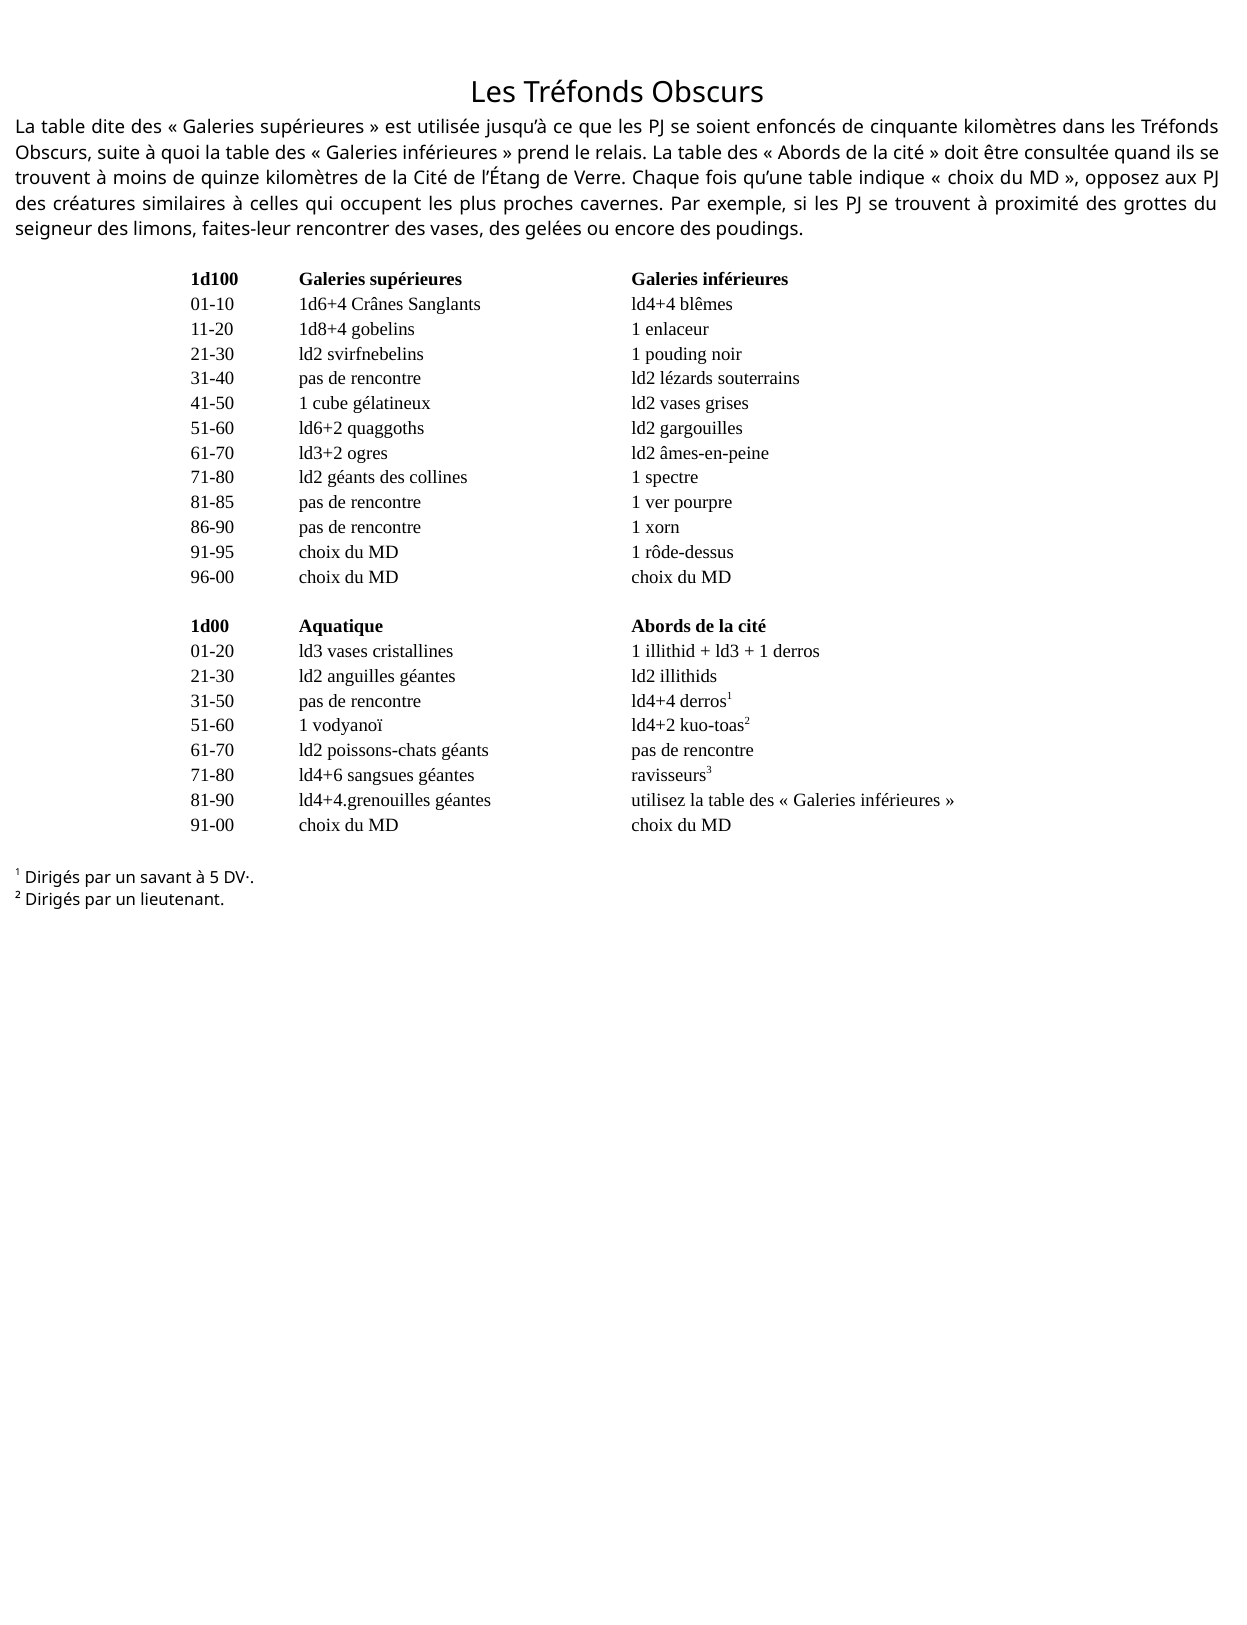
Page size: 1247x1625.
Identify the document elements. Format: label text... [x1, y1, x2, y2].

table_cell ld2 lézards souterrains [631, 367, 1044, 392]
table_cell 21-30 [190, 665, 298, 689]
table_cell 86-90 [190, 516, 298, 541]
table_cell pas de rencontre [299, 690, 631, 714]
table_cell 31-40 [190, 367, 298, 392]
table_header 1d100 [190, 268, 298, 293]
text La table dite des « Galeries supérieures » est utilisée jusqu’à ce que les PJ se soient enfoncés de cinquante kilomètres dans les Tréfonds Obscurs, suite à quoi la table des « Galeries inférieures » prend le relais. La table des « Abords de la cité » doit être consultée quand ils se trouvent à moins de quinze kilomètres de la Cité de l’Étang de Verre. Chaque fois qu’une table indique « choix du MD », opposez aux PJ des créatures similaires à celles qui occupent les plus proches cavernes. Par exemple, si les PJ se trouvent à proximité des grottes du seigneur des limons, faites-leur rencontrer des vases, des gelées ou encore des poudings. [15, 113, 1219, 241]
table_cell ld4+2 kuo-toas2 [631, 714, 1044, 739]
table_cell ld4+4 derros1 [631, 690, 1044, 714]
table_cell ld2 gargouilles [631, 417, 1044, 442]
subtitle Les Tréfonds Obscurs [15, 71, 1219, 111]
table_cell pas de rencontre [299, 516, 631, 541]
table_cell pas de rencontre [299, 491, 631, 516]
table_cell 11-20 [190, 318, 298, 342]
table_cell 01-10 [190, 293, 298, 318]
table_cell 71-80 [190, 764, 298, 789]
table_header Galeries supérieures [299, 268, 631, 293]
table_cell 1 enlaceur [631, 318, 1044, 342]
table_cell choix du MD [631, 566, 1044, 590]
table_cell 61-70 [190, 442, 298, 466]
table_cell 91-95 [190, 541, 298, 566]
table_cell 21-30 [190, 343, 298, 367]
table_cell 91-00 [190, 814, 298, 838]
table_cell utilisez la table des « Galeries inférieures » [631, 789, 1044, 813]
table_cell [299, 590, 631, 615]
table_cell 1d00 [190, 615, 298, 640]
table_cell 96-00 [190, 566, 298, 590]
table_cell ld2 svirfnebelins [299, 343, 631, 367]
table_cell ld2 géants des collines [299, 466, 631, 491]
table_cell choix du MD [299, 814, 631, 838]
table_cell ld2 illithids [631, 665, 1044, 689]
table_cell ld2 vases grises [631, 392, 1044, 417]
table_cell ld3+2 ogres [299, 442, 631, 466]
table_cell 41-50 [190, 392, 298, 417]
table_cell pas de rencontre [631, 739, 1044, 764]
table_cell 1 illithid + ld3 + 1 derros [631, 640, 1044, 665]
table_cell pas de rencontre [299, 367, 631, 392]
table_cell 1 xorn [631, 516, 1044, 541]
table_cell 81-85 [190, 491, 298, 516]
table_cell 01-20 [190, 640, 298, 665]
table_cell 1 vodyanoï [299, 714, 631, 739]
table_cell ld4+6 sangsues géantes [299, 764, 631, 789]
table_cell choix du MD [299, 541, 631, 566]
text ² Dirigés par un lieutenant. [15, 888, 1219, 911]
table_cell 1 spectre [631, 466, 1044, 491]
table_cell 1d8+4 gobelins [299, 318, 631, 342]
table_header Galeries inférieures [631, 268, 1044, 293]
table_cell Abords de la cité [631, 615, 1044, 640]
table_cell choix du MD [299, 566, 631, 590]
table_cell 51-60 [190, 714, 298, 739]
table_cell 51-60 [190, 417, 298, 442]
table_cell 71-80 [190, 466, 298, 491]
table_cell 31-50 [190, 690, 298, 714]
table_cell ld4+4.grenouilles géantes [299, 789, 631, 813]
table_cell 81-90 [190, 789, 298, 813]
table_cell 1 ver pourpre [631, 491, 1044, 516]
table_cell ravisseurs3 [631, 764, 1044, 789]
table_cell [190, 590, 298, 615]
table_cell ld4+4 blêmes [631, 293, 1044, 318]
table_cell choix du MD [631, 814, 1044, 838]
text 1 Dirigés par un savant à 5 DV·. [15, 865, 1219, 888]
table_cell ld6+2 quaggoths [299, 417, 631, 442]
table_cell [631, 590, 1044, 615]
table_cell ld3 vases cristallines [299, 640, 631, 665]
table_cell 1d6+4 Crânes Sanglants [299, 293, 631, 318]
table_cell ld2 poissons-chats géants [299, 739, 631, 764]
table_cell 1 cube gélatineux [299, 392, 631, 417]
table_cell 1 pouding noir [631, 343, 1044, 367]
table_cell ld2 anguilles géantes [299, 665, 631, 689]
table_cell ld2 âmes-en-peine [631, 442, 1044, 466]
table_cell 1 rôde-dessus [631, 541, 1044, 566]
table_cell 61-70 [190, 739, 298, 764]
table_cell Aquatique [299, 615, 631, 640]
